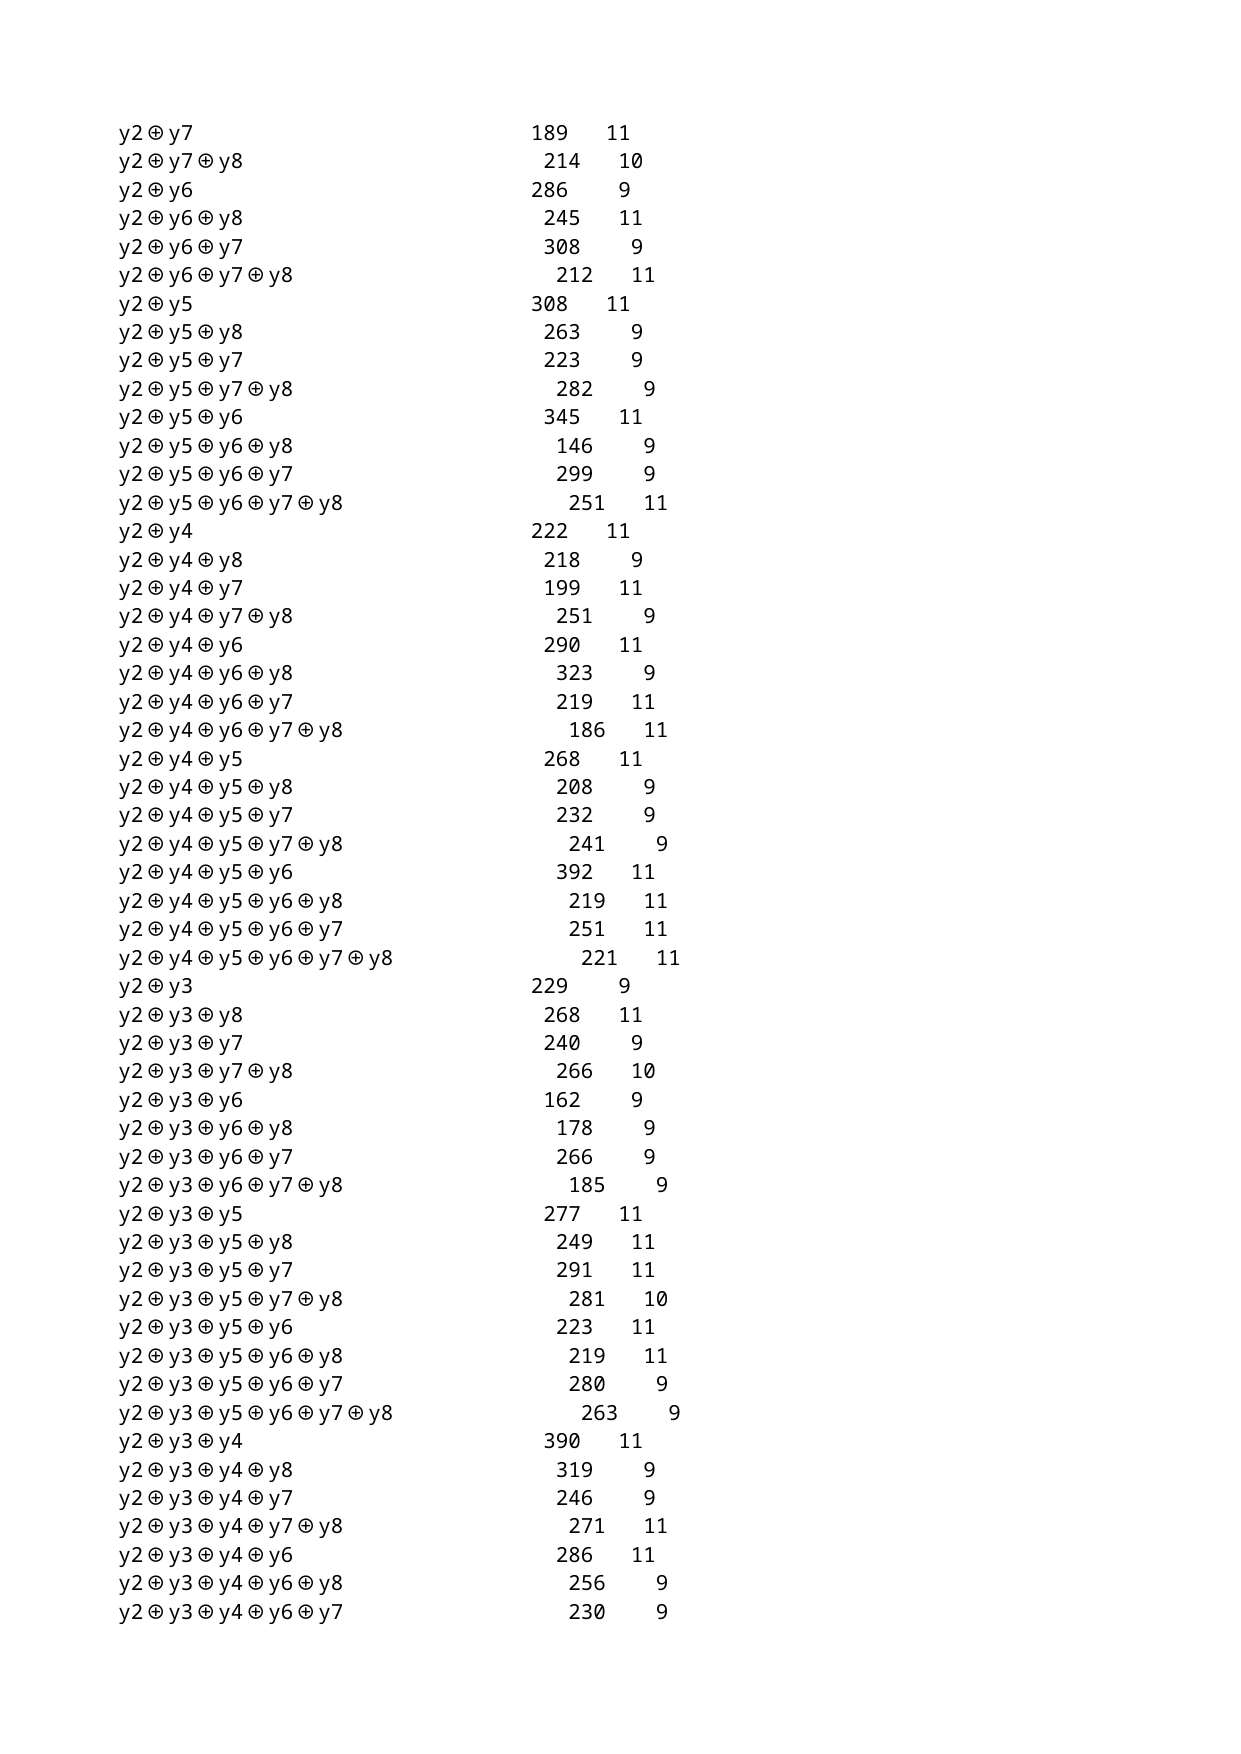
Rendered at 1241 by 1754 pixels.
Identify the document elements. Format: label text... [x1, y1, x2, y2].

text y2⊕y6⊕y8 245 11 [118, 203, 1122, 232]
text y2⊕y3 229 9 [118, 971, 1122, 1000]
text y2⊕y4⊕y5⊕y7⊕y8 241 9 [118, 829, 1122, 857]
text y2⊕y4⊕y5⊕y8 208 9 [118, 772, 1122, 801]
text y2⊕y4⊕y6⊕y7 219 11 [118, 687, 1122, 715]
text y2⊕y3⊕y5⊕y8 249 11 [118, 1227, 1122, 1256]
text y2⊕y4⊕y7 199 11 [118, 573, 1122, 602]
text y2⊕y3⊕y5⊕y6 223 11 [118, 1312, 1122, 1341]
text y2⊕y3⊕y5 277 11 [118, 1199, 1122, 1227]
text y2⊕y3⊕y4⊕y8 319 9 [118, 1455, 1122, 1483]
text y2⊕y3⊕y4 390 11 [118, 1426, 1122, 1455]
text y2⊕y3⊕y8 268 11 [118, 1000, 1122, 1028]
text y2⊕y3⊕y4⊕y6 286 11 [118, 1540, 1122, 1568]
text y2⊕y3⊕y7 240 9 [118, 1028, 1122, 1057]
text y2⊕y4⊕y6 290 11 [118, 630, 1122, 658]
text y2⊕y3⊕y5⊕y7⊕y8 281 10 [118, 1284, 1122, 1312]
text y2⊕y3⊕y4⊕y7⊕y8 271 11 [118, 1512, 1122, 1540]
text y2⊕y4⊕y5⊕y6⊕y7 251 11 [118, 914, 1122, 943]
text y2⊕y5⊕y6⊕y8 146 9 [118, 431, 1122, 459]
text y2⊕y5⊕y6 345 11 [118, 402, 1122, 431]
text y2⊕y5 308 11 [118, 289, 1122, 317]
text y2⊕y4⊕y5⊕y7 232 9 [118, 801, 1122, 829]
text y2⊕y4⊕y5⊕y6⊕y7⊕y8 221 11 [118, 943, 1122, 971]
text y2⊕y5⊕y6⊕y7⊕y8 251 11 [118, 488, 1122, 516]
text y2⊕y5⊕y8 263 9 [118, 317, 1122, 346]
text y2⊕y4⊕y5⊕y6 392 11 [118, 857, 1122, 886]
text y2⊕y5⊕y7⊕y8 282 9 [118, 374, 1122, 402]
text y2⊕y6⊕y7⊕y8 212 11 [118, 260, 1122, 289]
text y2⊕y3⊕y4⊕y6⊕y8 256 9 [118, 1568, 1122, 1597]
text y2⊕y4⊕y5 268 11 [118, 744, 1122, 772]
text y2⊕y3⊕y6 162 9 [118, 1085, 1122, 1113]
text y2⊕y3⊕y4⊕y7 246 9 [118, 1483, 1122, 1512]
text y2⊕y3⊕y6⊕y7⊕y8 185 9 [118, 1170, 1122, 1199]
text y2⊕y5⊕y7 223 9 [118, 346, 1122, 374]
text y2⊕y4⊕y8 218 9 [118, 545, 1122, 573]
text y2⊕y4⊕y6⊕y7⊕y8 186 11 [118, 715, 1122, 744]
text y2⊕y3⊕y6⊕y8 178 9 [118, 1113, 1122, 1142]
text y2⊕y4⊕y6⊕y8 323 9 [118, 658, 1122, 687]
text y2⊕y7⊕y8 214 10 [118, 147, 1122, 175]
text y2⊕y6 286 9 [118, 175, 1122, 203]
text y2⊕y4⊕y7⊕y8 251 9 [118, 602, 1122, 630]
text y2⊕y3⊕y6⊕y7 266 9 [118, 1142, 1122, 1170]
text y2⊕y5⊕y6⊕y7 299 9 [118, 459, 1122, 488]
text y2⊕y3⊕y4⊕y6⊕y7 230 9 [118, 1597, 1122, 1625]
text y2⊕y3⊕y5⊕y6⊕y7⊕y8 263 9 [118, 1398, 1122, 1426]
text y2⊕y3⊕y5⊕y6⊕y8 219 11 [118, 1341, 1122, 1369]
text y2⊕y3⊕y5⊕y7 291 11 [118, 1256, 1122, 1284]
text y2⊕y4 222 11 [118, 516, 1122, 545]
text y2⊕y6⊕y7 308 9 [118, 232, 1122, 260]
text y2⊕y3⊕y5⊕y6⊕y7 280 9 [118, 1369, 1122, 1398]
text y2⊕y4⊕y5⊕y6⊕y8 219 11 [118, 886, 1122, 914]
text y2⊕y3⊕y7⊕y8 266 10 [118, 1057, 1122, 1085]
text y2⊕y7 189 11 [118, 118, 1122, 147]
